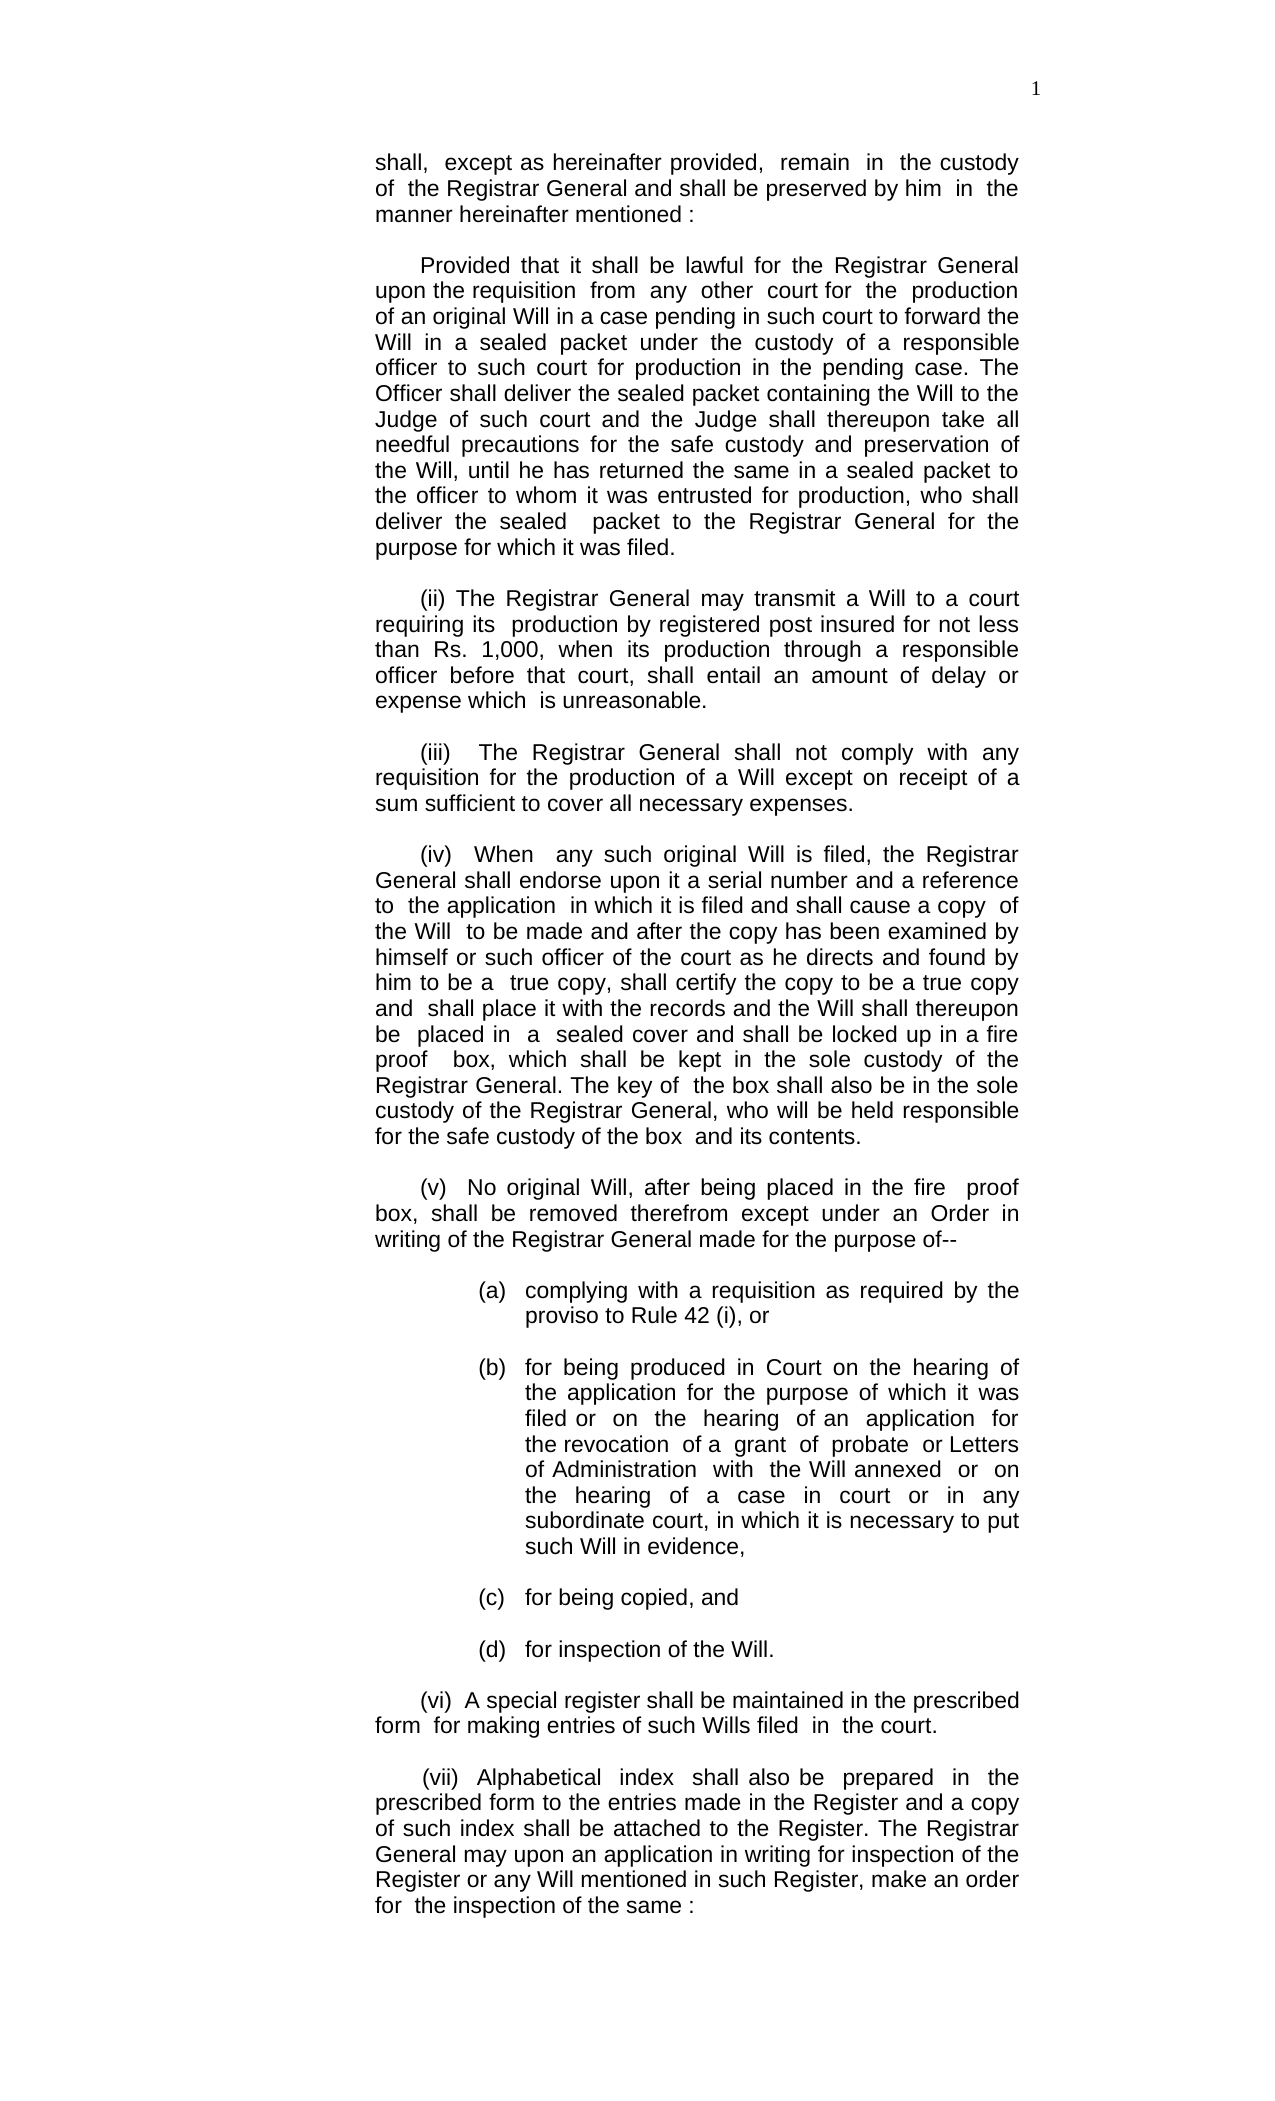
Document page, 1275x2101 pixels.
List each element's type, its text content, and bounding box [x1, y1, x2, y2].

text (ii) The Registrar General may transmit a Will to a court requiring its production by registered post insured for not less than Rs. 1,000, when its production through a responsible officer before that court, shall entail an amount of delay or expense which is unreasonable. [375, 586, 1020, 714]
text (vii) Alphabetical index shall also be prepared in the prescribed form to the entries made in the Register and a copy of such index shall be attached to the Register. The Registrar General may upon an application in writing for inspection of the Register or any Will mentioned in such Register, make an order for the inspection of the same : [375, 1764, 1020, 1918]
text (iii) The Registrar General shall not comply with any requisition for the production of a Will except on receipt of a sum sufficient to cover all necessary expenses. [375, 739, 1020, 816]
text (iv) When any such original Will is filed, the Registrar General shall endorse upon it a serial number and a reference to the application in which it is filed and shall cause a copy of the Will to be made and after the copy has been examined by himself or such officer of the court as he directs and found by him to be a true copy, shall certify the copy to be a true copy and shall place it with the records and the Will shall thereupon be placed in a sealed cover and shall be locked up in a fire proof box, which shall be kept in the sole custody of the Registrar General. The key of the box shall also be in the sole custody of the Registrar General, who will be held responsible for the safe custody of the box and its contents. [375, 842, 1020, 1149]
text (c) for being copied, and [478, 1585, 1020, 1611]
text shall, except as hereinafter provided, remain in the custody of the Registrar General and shall be preserved by him in the manner hereinafter mentioned : [375, 150, 1020, 227]
text (v) No original Will, after being placed in the fire proof box, shall be removed therefrom except under an Order in writing of the Registrar General made for the purpose of-- [375, 1175, 1020, 1252]
text (vi) A special register shall be maintained in the prescribed form for making entries of such Wills filed in the court. [375, 1687, 1020, 1739]
text (a) complying with a requisition as required by the proviso to Rule 42 (i), or [478, 1277, 1020, 1329]
text (d) for inspection of the Will. [478, 1636, 1020, 1662]
text Provided that it shall be lawful for the Registrar General upon the requisition from any other court for the production of an original Will in a case pending in such court to forward the Will in a sealed packet under the custody of a responsible officer to such court for production in the pending case. The Officer shall deliver the sealed packet containing the Will to the Judge of such court and the Judge shall thereupon take all needful precautions for the safe custody and preservation of the Will, until he has returned the same in a sealed packet to the officer to whom it was entrusted for production, who shall deliver the sealed packet to the Registrar General for the purpose for which it was filed. [375, 252, 1020, 560]
text (b) for being produced in Court on the hearing of the application for the purpose of which it was filed or on the hearing of an application for the revocation of a grant of probate or Letters of Administration with the Will annexed or on the hearing of a case in court or in any subordinate court, in which it is necessary to put such Will in evidence, [478, 1354, 1020, 1559]
